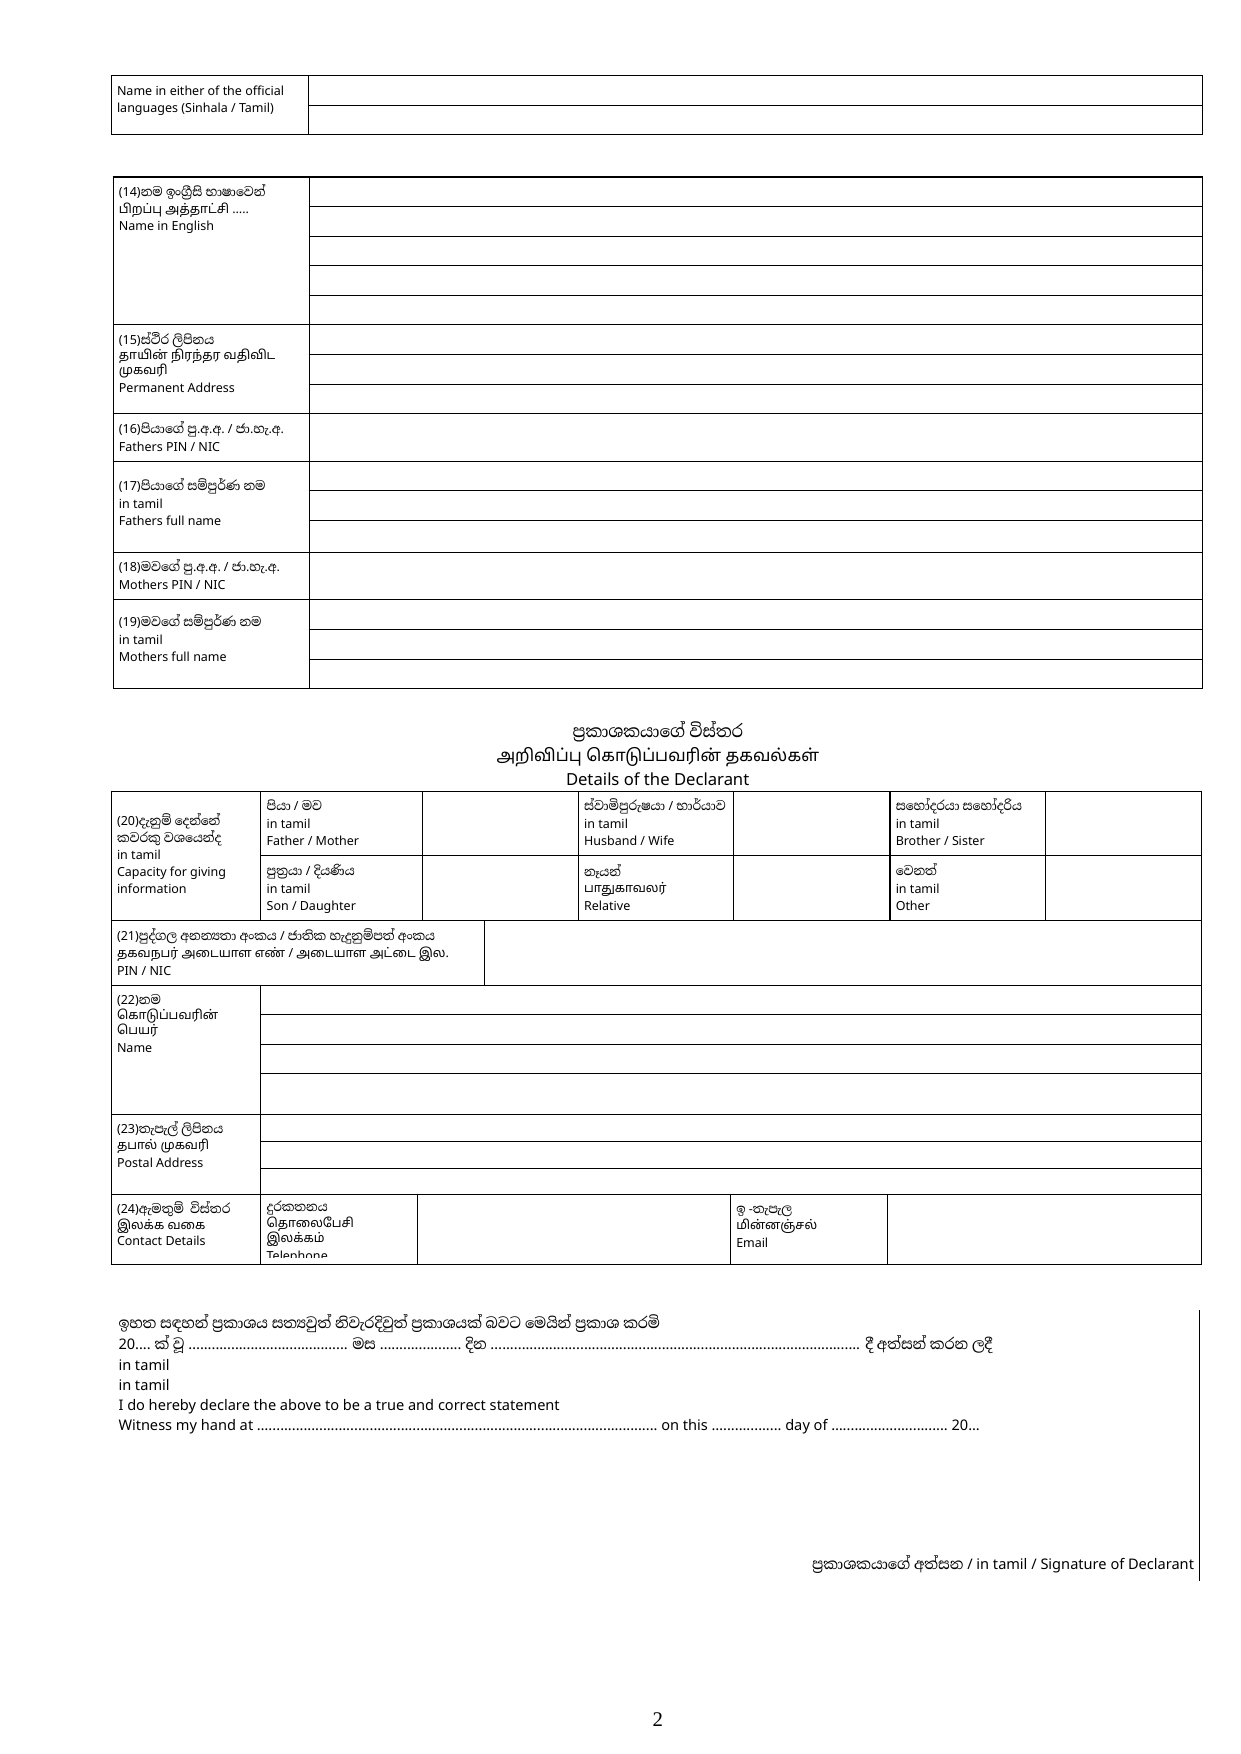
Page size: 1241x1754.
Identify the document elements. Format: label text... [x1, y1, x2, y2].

table_cell (23)තැපැල් ලිපිනය தபால் முகவரி Postal Address [112, 1115, 260, 1194]
text ප්‍රකාශකයාගේ විස්තර [112, 723, 1203, 744]
table_header (14)නම ඉංග්‍රීසි භාෂාවෙන් பிறப்பு அத்தாட்சி ….. Name in English [114, 178, 309, 324]
table_cell [309, 76, 1202, 104]
table_cell [310, 266, 1202, 295]
text Details of the Declarant [112, 768, 1203, 791]
table_cell [310, 207, 1202, 236]
table_cell (18)මවගේ පු.අ.අ. / ජා.හැ.අ. Mothers PIN / NIC [114, 553, 309, 599]
table_cell [1046, 856, 1201, 920]
table_cell පුත්‍රයා / දියණිය in tamil Son / Daughter [261, 856, 422, 920]
table_cell [423, 856, 578, 920]
table_cell [310, 296, 1202, 324]
table_cell (17)පියාගේ සම්පුර්ණ නම in tamil Fathers full name [114, 462, 309, 552]
table_cell (24)ඇමතුම් විස්තර இலக்க வகை Contact Details [112, 1195, 260, 1264]
table_header පියා / මව in tamil Father / Mother [261, 792, 422, 855]
table_cell [485, 921, 1201, 984]
table_cell [310, 600, 1202, 629]
table_cell නෑයන් பாதுகாவலர் Relative [579, 856, 733, 920]
table_cell (21)පුද්ගල අනන්‍යතා අංකය / ජාතික හැදුනුම්පත් අංකය தகவநபர் அடையாள எண் / அடையாள அட்டை இல. PIN / NIC [112, 921, 484, 984]
table_cell [310, 385, 1202, 413]
table_cell Name in either of the official languages (Sinhala / Tamil) [112, 76, 308, 134]
table_cell (16)පියාගේ පු.අ.අ. / ජා.හැ.අ. Fathers PIN / NIC [114, 414, 309, 461]
table_cell [261, 986, 1201, 1014]
table_header ඉහත සඳහන් ප්‍රකාශය සත්‍යවුත් නිවැරදිවුත් ප්‍රකාශයක් බවට මෙයින් ප්‍රකාශ කරමි 20.... ක් වූ …...................................... මස ….................. දින …............................................................................................ දී අත්සන් කරන ලදී in tamil in tamil I do hereby declare the above to be a true and correct statement Witness my hand at ….................................................................................................... on this …............... day of …........................... 20... ප්‍රකාශකයාගේ අත්සන / in tamil / Signature of Declarant [113, 1310, 1199, 1581]
table_header [734, 792, 889, 855]
table_cell (22)නම கொடுப்பவரின் பெயர் Name [112, 986, 260, 1113]
table_cell [309, 106, 1202, 134]
table_cell [310, 414, 1202, 461]
table_cell [310, 355, 1202, 383]
table_header (20)දැනුම් දෙන්නේ කවරකු වශයෙන්ද in tamil Capacity for giving information [112, 792, 260, 920]
table_cell [261, 1169, 1201, 1194]
table_cell [310, 237, 1202, 265]
table_cell [310, 660, 1202, 688]
table_cell [310, 521, 1202, 552]
table_cell වෙනත් in tamil Other [891, 856, 1045, 920]
table_cell [418, 1195, 730, 1264]
table_header [1046, 792, 1201, 855]
table_cell [261, 1074, 1201, 1113]
table_cell [310, 325, 1202, 354]
table_cell [261, 1115, 1201, 1141]
table_cell [261, 1142, 1201, 1168]
table_cell [310, 491, 1202, 520]
table_cell [888, 1195, 1201, 1264]
table_cell (15)ස්ථිර ලිපිනය தாயின் நிரந்தர வதிவிட முகவரி Permanent Address [114, 325, 309, 413]
table_header සහෝදරයා සහෝදරිය in tamil Brother / Sister [891, 792, 1045, 855]
table_header [423, 792, 578, 855]
table_cell (19)මවගේ සම්පුර්ණ නම in tamil Mothers full name [114, 600, 309, 688]
table_cell [261, 1015, 1201, 1044]
table_cell [310, 553, 1202, 599]
table_header [310, 178, 1202, 206]
table_cell ඉ -තැපැල மின்னஞ்சல் Email [731, 1195, 887, 1264]
table_cell [261, 1045, 1201, 1073]
table_cell දුරකතනය தொலைபேசி இலக்கம் Telephone [261, 1195, 417, 1264]
table_header ස්වාමිපුරුෂයා / භාර්යාව in tamil Husband / Wife [579, 792, 733, 855]
table_cell [310, 462, 1202, 490]
text அறிவிப்பு கொடுப்பவரின் தகவல்கள் [112, 744, 1203, 768]
table_cell [734, 856, 889, 920]
table_cell [310, 630, 1202, 658]
